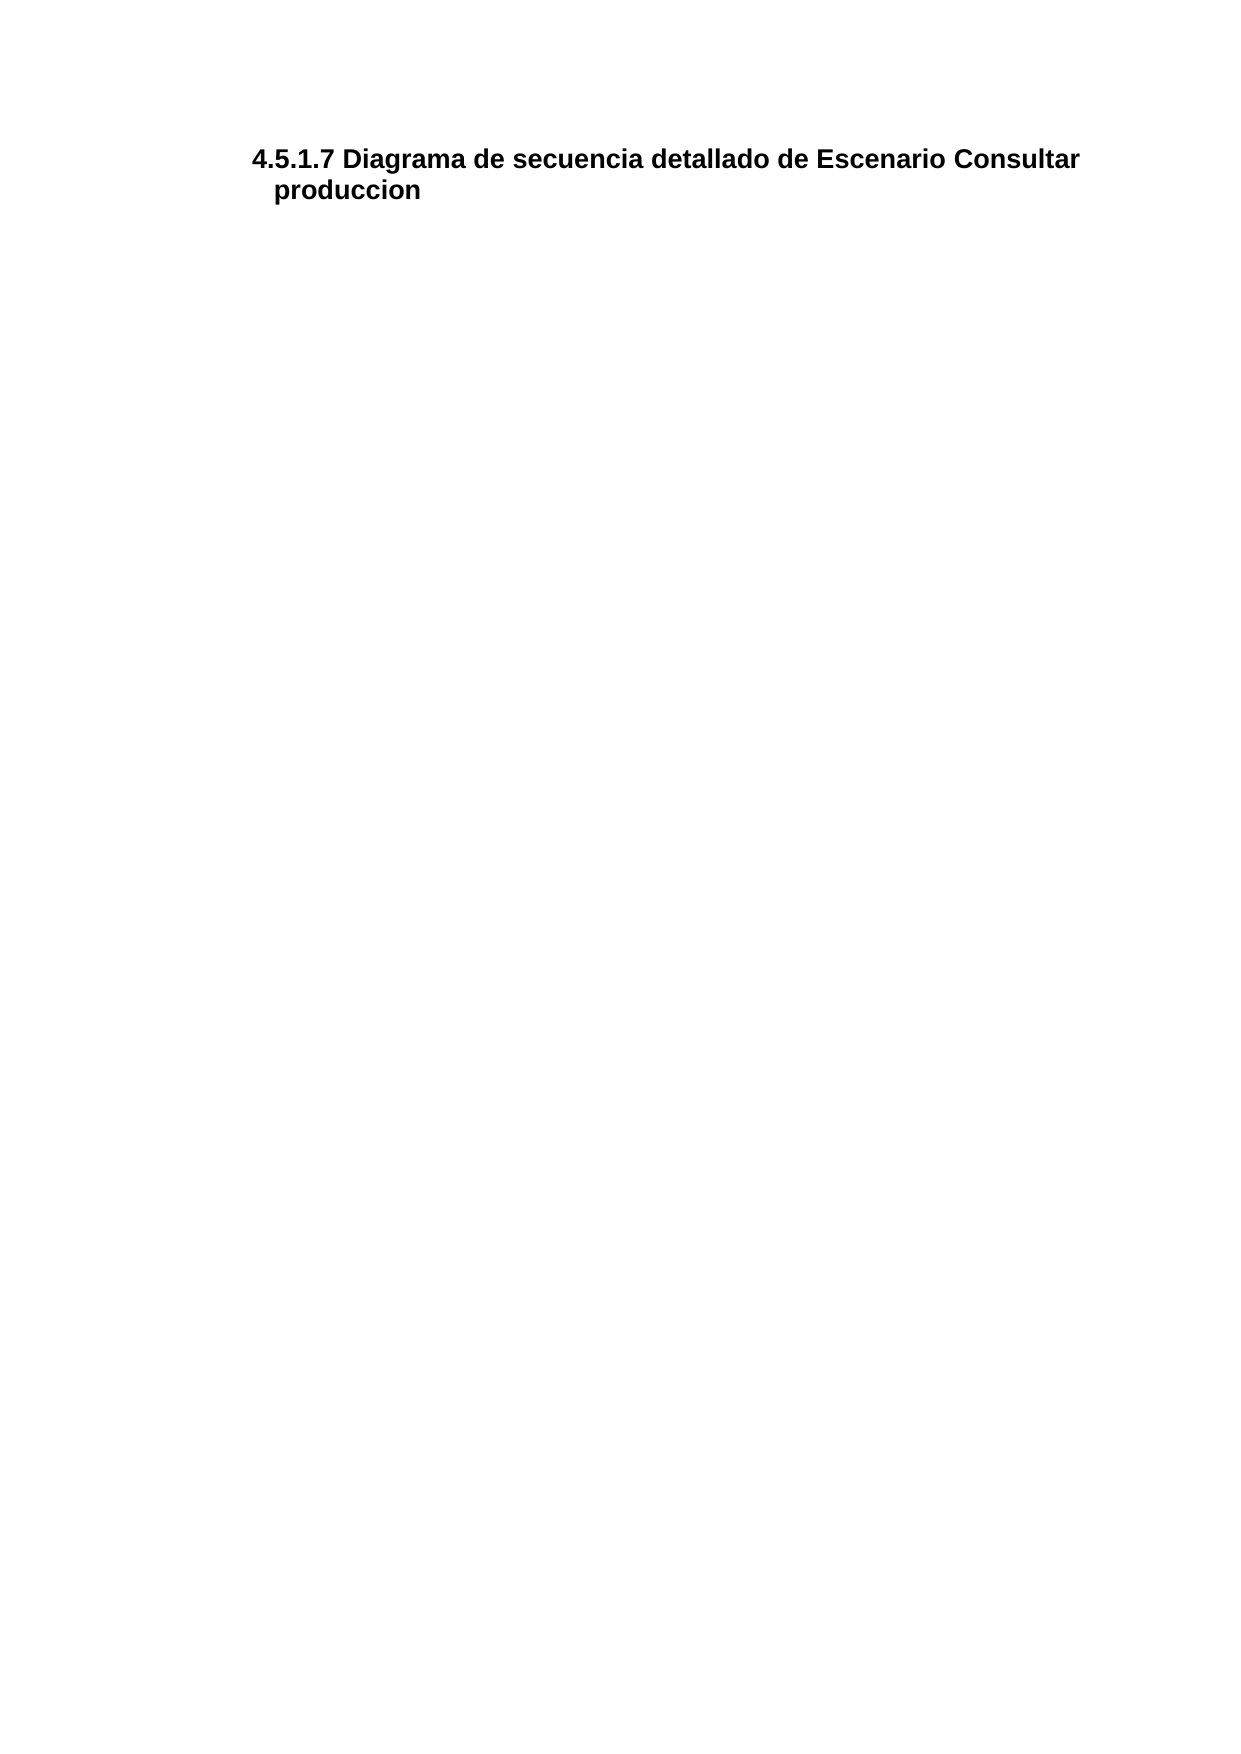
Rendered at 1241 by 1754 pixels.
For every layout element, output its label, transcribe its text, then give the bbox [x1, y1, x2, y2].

list Diagrama de secuencia detallado de Escenario Consultar produccion [244, 143, 1122, 206]
